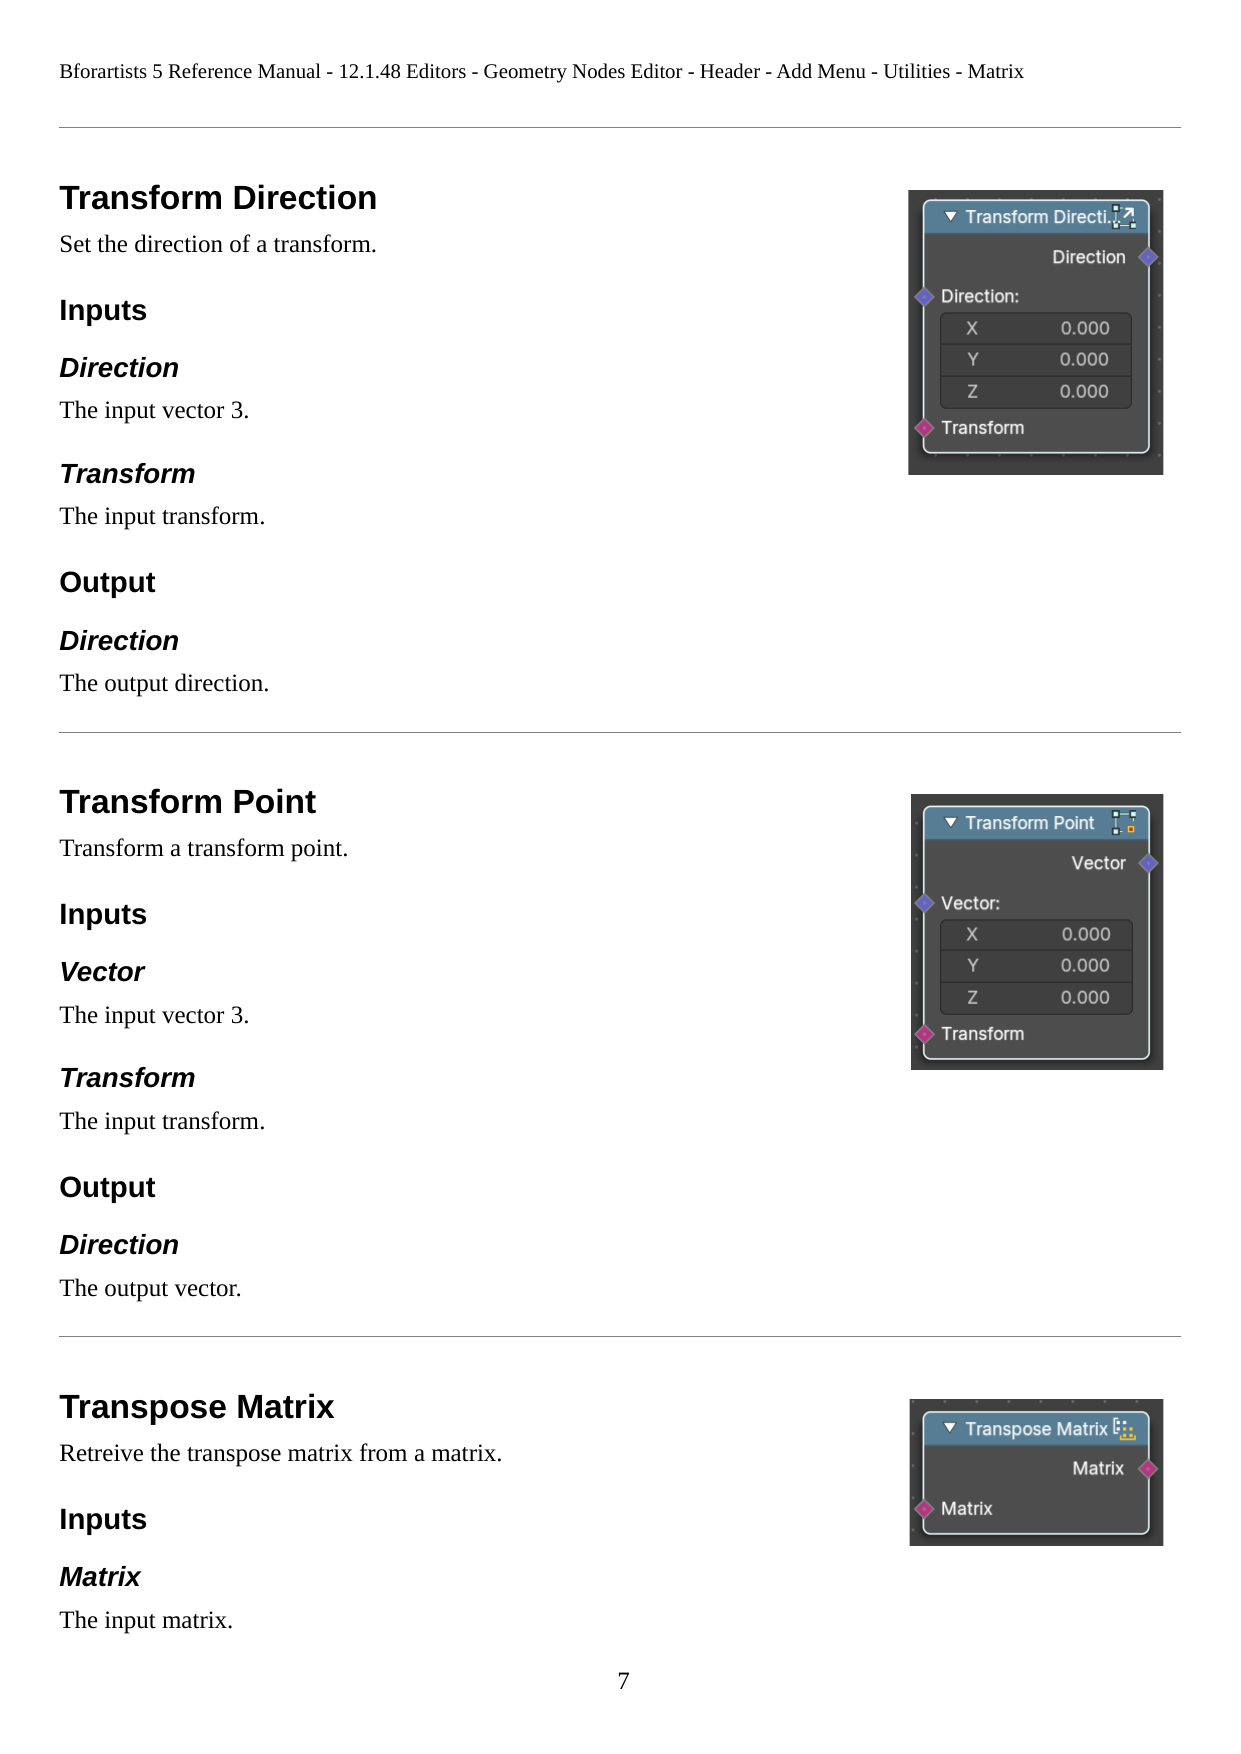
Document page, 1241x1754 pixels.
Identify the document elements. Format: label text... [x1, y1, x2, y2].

text Transform a transform point. [59, 833, 911, 862]
text The output direction. [59, 668, 1181, 697]
subtitle Matrix [59, 1561, 1181, 1592]
picture [911, 794, 1164, 1070]
text The input vector 3. [59, 1000, 911, 1029]
subtitle Transform [59, 1062, 1181, 1094]
subtitle [1164, 897, 1181, 931]
subtitle Direction [59, 624, 1181, 656]
text The input vector 3. [59, 396, 908, 424]
subtitle [1164, 1502, 1181, 1536]
text The input transform. [59, 1106, 1181, 1135]
subtitle Transform Direction [59, 178, 1181, 216]
subtitle [1164, 351, 1181, 383]
subtitle Direction [59, 1228, 1181, 1260]
subtitle Vector [59, 956, 911, 988]
subtitle Transform Point [59, 782, 1181, 821]
text [1164, 1000, 1181, 1029]
subtitle [1164, 292, 1181, 326]
text Retreive the transpose matrix from a matrix. [59, 1438, 909, 1467]
subtitle [1164, 956, 1181, 988]
text The input transform. [59, 501, 1181, 530]
text The input matrix. [59, 1605, 1181, 1634]
subtitle Output [59, 1170, 1181, 1203]
text The output vector. [59, 1273, 1181, 1302]
subtitle Inputs [59, 1502, 909, 1536]
subtitle Transform [59, 457, 1181, 489]
picture [908, 190, 1164, 475]
subtitle Transpose Matrix [59, 1387, 1181, 1426]
subtitle Direction [59, 351, 908, 383]
subtitle Inputs [59, 897, 911, 931]
subtitle Inputs [59, 292, 908, 326]
subtitle Output [59, 565, 1181, 599]
text Set the direction of a transform. [59, 229, 908, 257]
text [1164, 396, 1181, 424]
picture [909, 1399, 1164, 1546]
